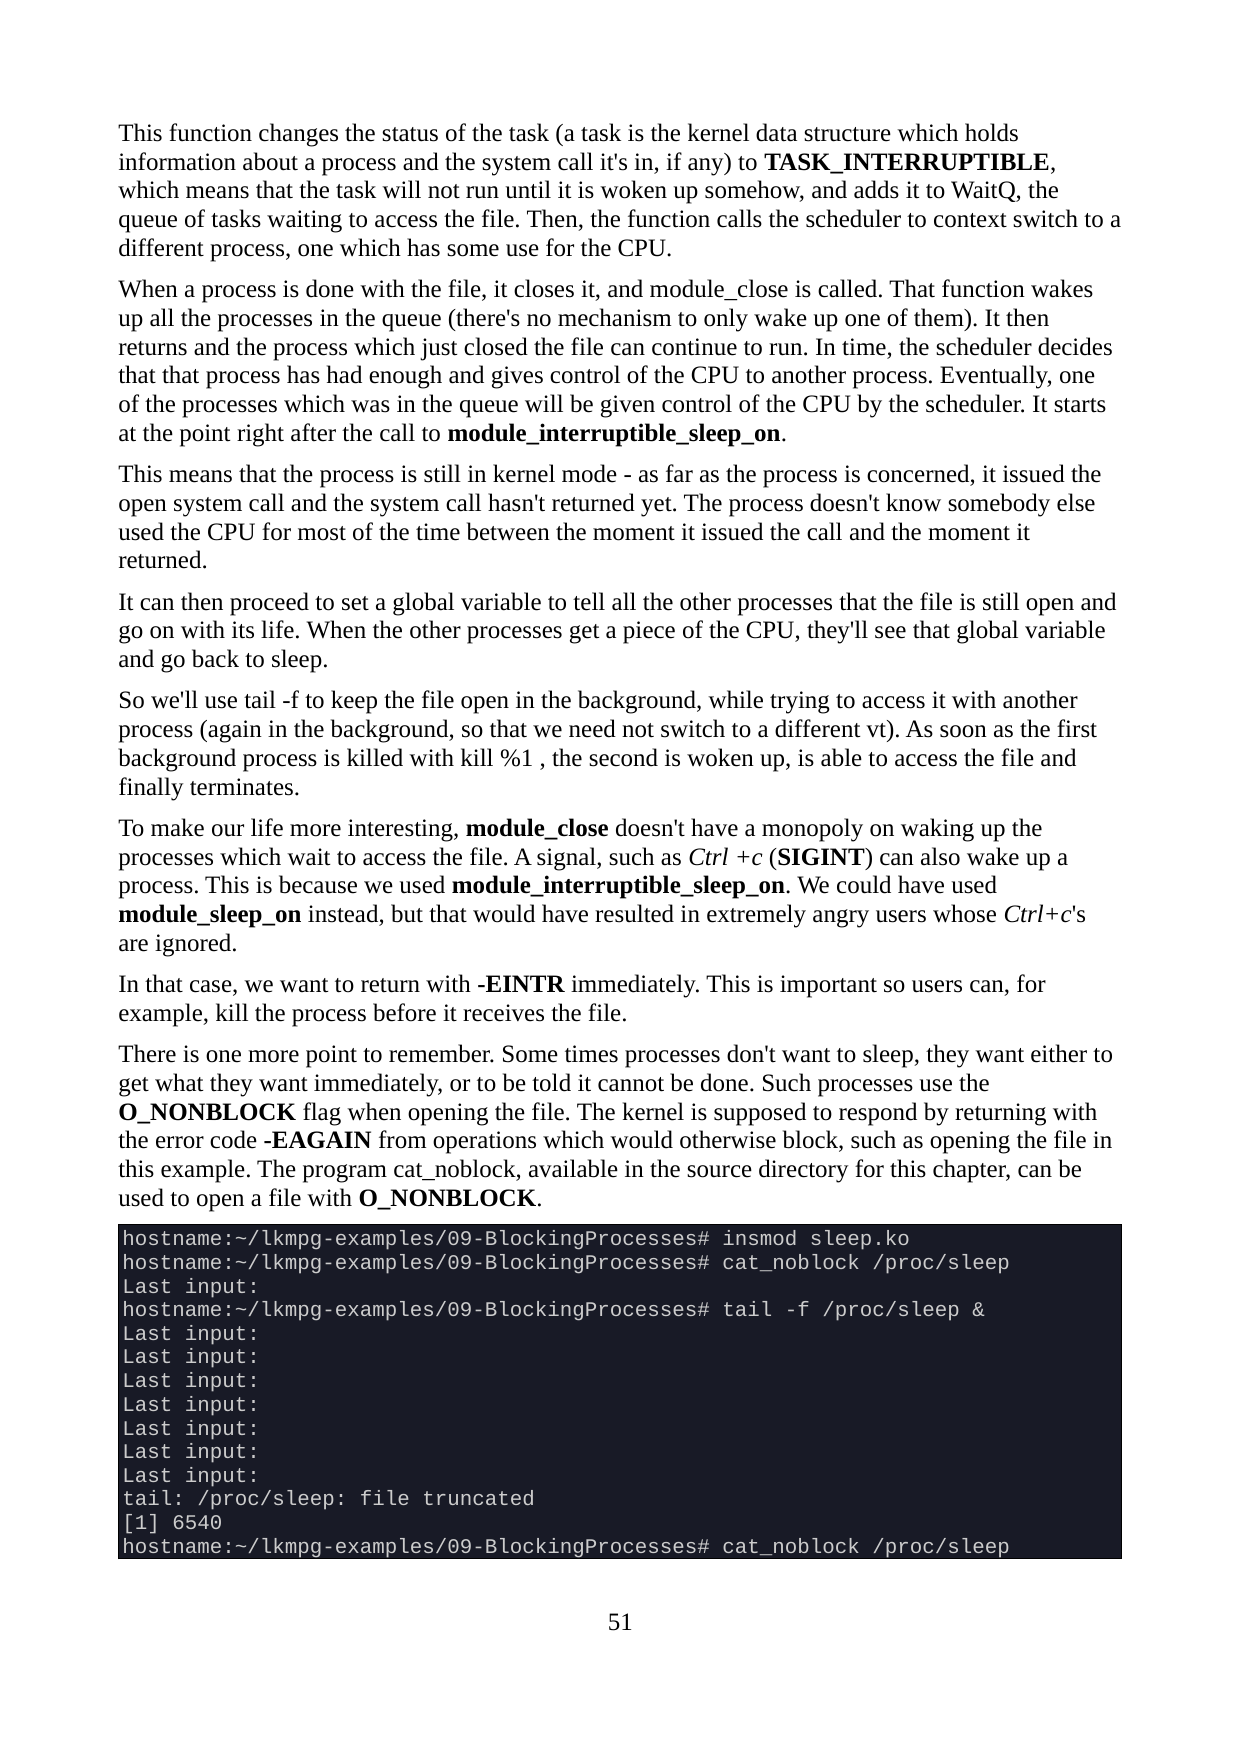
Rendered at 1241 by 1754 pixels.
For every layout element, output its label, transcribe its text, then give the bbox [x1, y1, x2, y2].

text This means that the process is still in kernel mode - as far as the process is concerned, it issued the open system call and the system call hasn't returned yet. The process doesn't know somebody else used the CPU for most of the time between the moment it issued the call and the moment it returned. [118, 459, 1122, 574]
text hostname:~/lkmpg-examples/09-BlockingProcesses# cat_noblock /proc/sleep [119, 1248, 1121, 1272]
text To make our life more interesting, module_close doesn't have a monopoly on waking up the processes which wait to access the file. A signal, such as Ctrl +c (SIGINT) can also wake up a process. This is because we used module_interruptible_sleep_on. We could have used module_sleep_on instead, but that would have resulted in extremely angry users whose Ctrl+c's are ignored. [118, 813, 1122, 957]
text In that case, we want to return with -EINTR immediately. This is important so users can, for example, kill the process before it receives the file. [118, 969, 1122, 1027]
text This function changes the status of the task (a task is the kernel data structure which holds information about a process and the system call it's in, if any) to TASK_INTERRUPTIBLE, which means that the task will not run until it is woken up somehow, and adds it to WaitQ, the queue of tasks waiting to access the file. Then, the function calls the scheduler to context switch to a different process, one which has some use for the CPU. [118, 118, 1122, 262]
text There is one more point to remember. Some times processes don't want to sleep, they want either to get what they want immediately, or to be told it cannot be done. Such processes use the O_NONBLOCK flag when opening the file. The kernel is supposed to respond by returning with the error code -EAGAIN from operations which would otherwise block, such as opening the file in this example. The program cat_noblock, available in the source directory for this chapter, can be used to open a file with O_NONBLOCK. [118, 1039, 1122, 1212]
text hostname:~/lkmpg-examples/09-BlockingProcesses# insmod sleep.ko [119, 1225, 1121, 1248]
text Last input: [119, 1461, 1121, 1484]
text Last input: [119, 1437, 1121, 1461]
text hostname:~/lkmpg-examples/09-BlockingProcesses# tail -f /proc/sleep & [119, 1295, 1121, 1319]
text When a process is done with the file, it closes it, and module_close is called. That function wakes up all the processes in the queue (there's no mechanism to only wake up one of them). It then returns and the process which just closed the file can continue to run. In time, the scheduler decides that that process has had enough and gives control of the CPU to another process. Eventually, one of the processes which was in the queue will be given control of the CPU by the scheduler. It starts at the point right after the call to module_interruptible_sleep_on. [118, 274, 1122, 447]
text tail: /proc/sleep: file truncated [119, 1484, 1121, 1508]
text Last input: [119, 1319, 1121, 1343]
text Last input: [119, 1413, 1121, 1437]
text It can then proceed to set a global variable to tell all the other processes that the file is still open and go on with its life. When the other processes get a piece of the CPU, they'll see that global variable and go back to sleep. [118, 587, 1122, 673]
text Last input: [119, 1390, 1121, 1413]
text Last input: [119, 1343, 1121, 1366]
text So we'll use tail -f to keep the file open in the background, while trying to access it with another process (again in the background, so that we need not switch to a different vt). As soon as the first background process is killed with kill %1 , the second is woken up, is able to access the file and finally terminates. [118, 686, 1122, 801]
text hostname:~/lkmpg-examples/09-BlockingProcesses# cat_noblock /proc/sleep [119, 1532, 1121, 1558]
text Last input: [119, 1272, 1121, 1295]
text [1] 6540 [119, 1508, 1121, 1532]
text Last input: [119, 1366, 1121, 1390]
